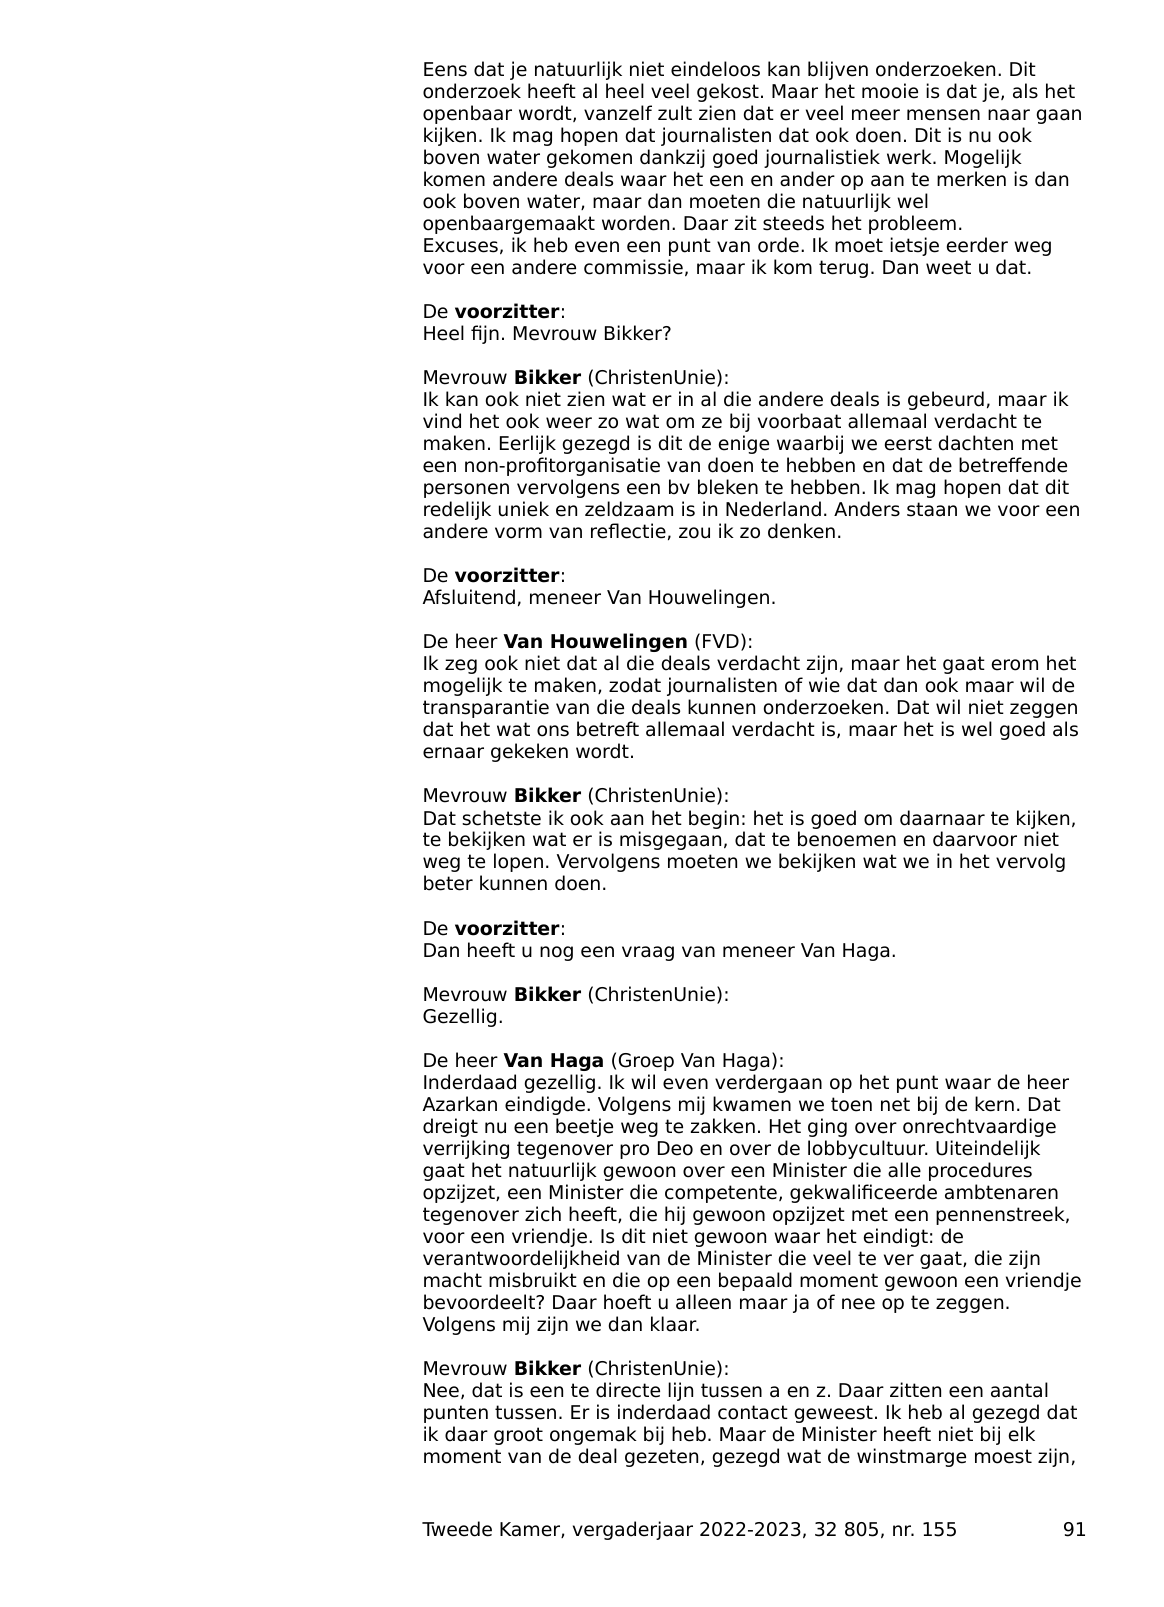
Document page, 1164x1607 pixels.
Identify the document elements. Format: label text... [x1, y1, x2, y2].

text Afsluitend, meneer Van Houwelingen. [422, 587, 1087, 609]
text Heel fijn. Mevrouw Bikker? [422, 323, 1087, 345]
text Nee, dat is een te directe lijn tussen a en z. Daar zitten een aantal punten tussen. Er is inderdaad contact geweest. Ik heb al gezegd dat ik daar groot ongemak bij heb. Maar de Minister heeft niet bij elk moment van de deal gezeten, gezegd wat de winstmarge moest zijn, [422, 1380, 1087, 1468]
text Mevrouw Bikker (ChristenUnie): [422, 785, 1087, 807]
text Mevrouw Bikker (ChristenUnie): [422, 367, 1087, 389]
text Mevrouw Bikker (ChristenUnie): [422, 984, 1087, 1006]
text De heer Van Houwelingen (FVD): [422, 631, 1087, 653]
text De voorzitter: [422, 565, 1087, 587]
text De voorzitter: [422, 301, 1087, 323]
text Eens dat je natuurlijk niet eindeloos kan blijven onderzoeken. Dit onderzoek heeft al heel veel gekost. Maar het mooie is dat je, als het openbaar wordt, vanzelf zult zien dat er veel meer mensen naar gaan kijken. Ik mag hopen dat journalisten dat ook doen. Dit is nu ook boven water gekomen dankzij goed journalistiek werk. Mogelijk komen andere deals waar het een en ander op aan te merken is dan ook boven water, maar dan moeten die natuurlijk wel openbaargemaakt worden. Daar zit steeds het probleem. [422, 59, 1087, 235]
text Dat schetste ik ook aan het begin: het is goed om daarnaar te kijken, te bekijken wat er is misgegaan, dat te benoemen en daarvoor niet weg te lopen. Vervolgens moeten we bekijken wat we in het vervolg beter kunnen doen. [422, 807, 1087, 895]
text Ik zeg ook niet dat al die deals verdacht zijn, maar het gaat erom het mogelijk te maken, zodat journalisten of wie dat dan ook maar wil de transparantie van die deals kunnen onderzoeken. Dat wil niet zeggen dat het wat ons betreft allemaal verdacht is, maar het is wel goed als ernaar gekeken wordt. [422, 653, 1087, 763]
text Dan heeft u nog een vraag van meneer Van Haga. [422, 939, 1087, 961]
text Excuses, ik heb even een punt van orde. Ik moet ietsje eerder weg voor een andere commissie, maar ik kom terug. Dan weet u dat. [422, 235, 1087, 279]
text De heer Van Haga (Groep Van Haga): [422, 1050, 1087, 1072]
text Mevrouw Bikker (ChristenUnie): [422, 1358, 1087, 1380]
text Gezellig. [422, 1006, 1087, 1028]
text Inderdaad gezellig. Ik wil even verdergaan op het punt waar de heer Azarkan eindigde. Volgens mij kwamen we toen net bij de kern. Dat dreigt nu een beetje weg te zakken. Het ging over onrechtvaardige verrijking tegenover pro Deo en over de lobbycultuur. Uiteindelijk gaat het natuurlijk gewoon over een Minister die alle procedures opzijzet, een Minister die competente, gekwalificeerde ambtenaren tegenover zich heeft, die hij gewoon opzijzet met een pennenstreek, voor een vriendje. Is dit niet gewoon waar het eindigt: de verantwoordelijkheid van de Minister die veel te ver gaat, die zijn macht misbruikt en die op een bepaald moment gewoon een vriendje bevoordeelt? Daar hoeft u alleen maar ja of nee op te zeggen. Volgens mij zijn we dan klaar. [422, 1072, 1087, 1336]
text Ik kan ook niet zien wat er in al die andere deals is gebeurd, maar ik vind het ook weer zo wat om ze bij voorbaat allemaal verdacht te maken. Eerlijk gezegd is dit de enige waarbij we eerst dachten met een non-profitorganisatie van doen te hebben en dat de betreffende personen vervolgens een bv bleken te hebben. Ik mag hopen dat dit redelijk uniek en zeldzaam is in Nederland. Anders staan we voor een andere vorm van reflectie, zou ik zo denken. [422, 389, 1087, 543]
text De voorzitter: [422, 917, 1087, 939]
